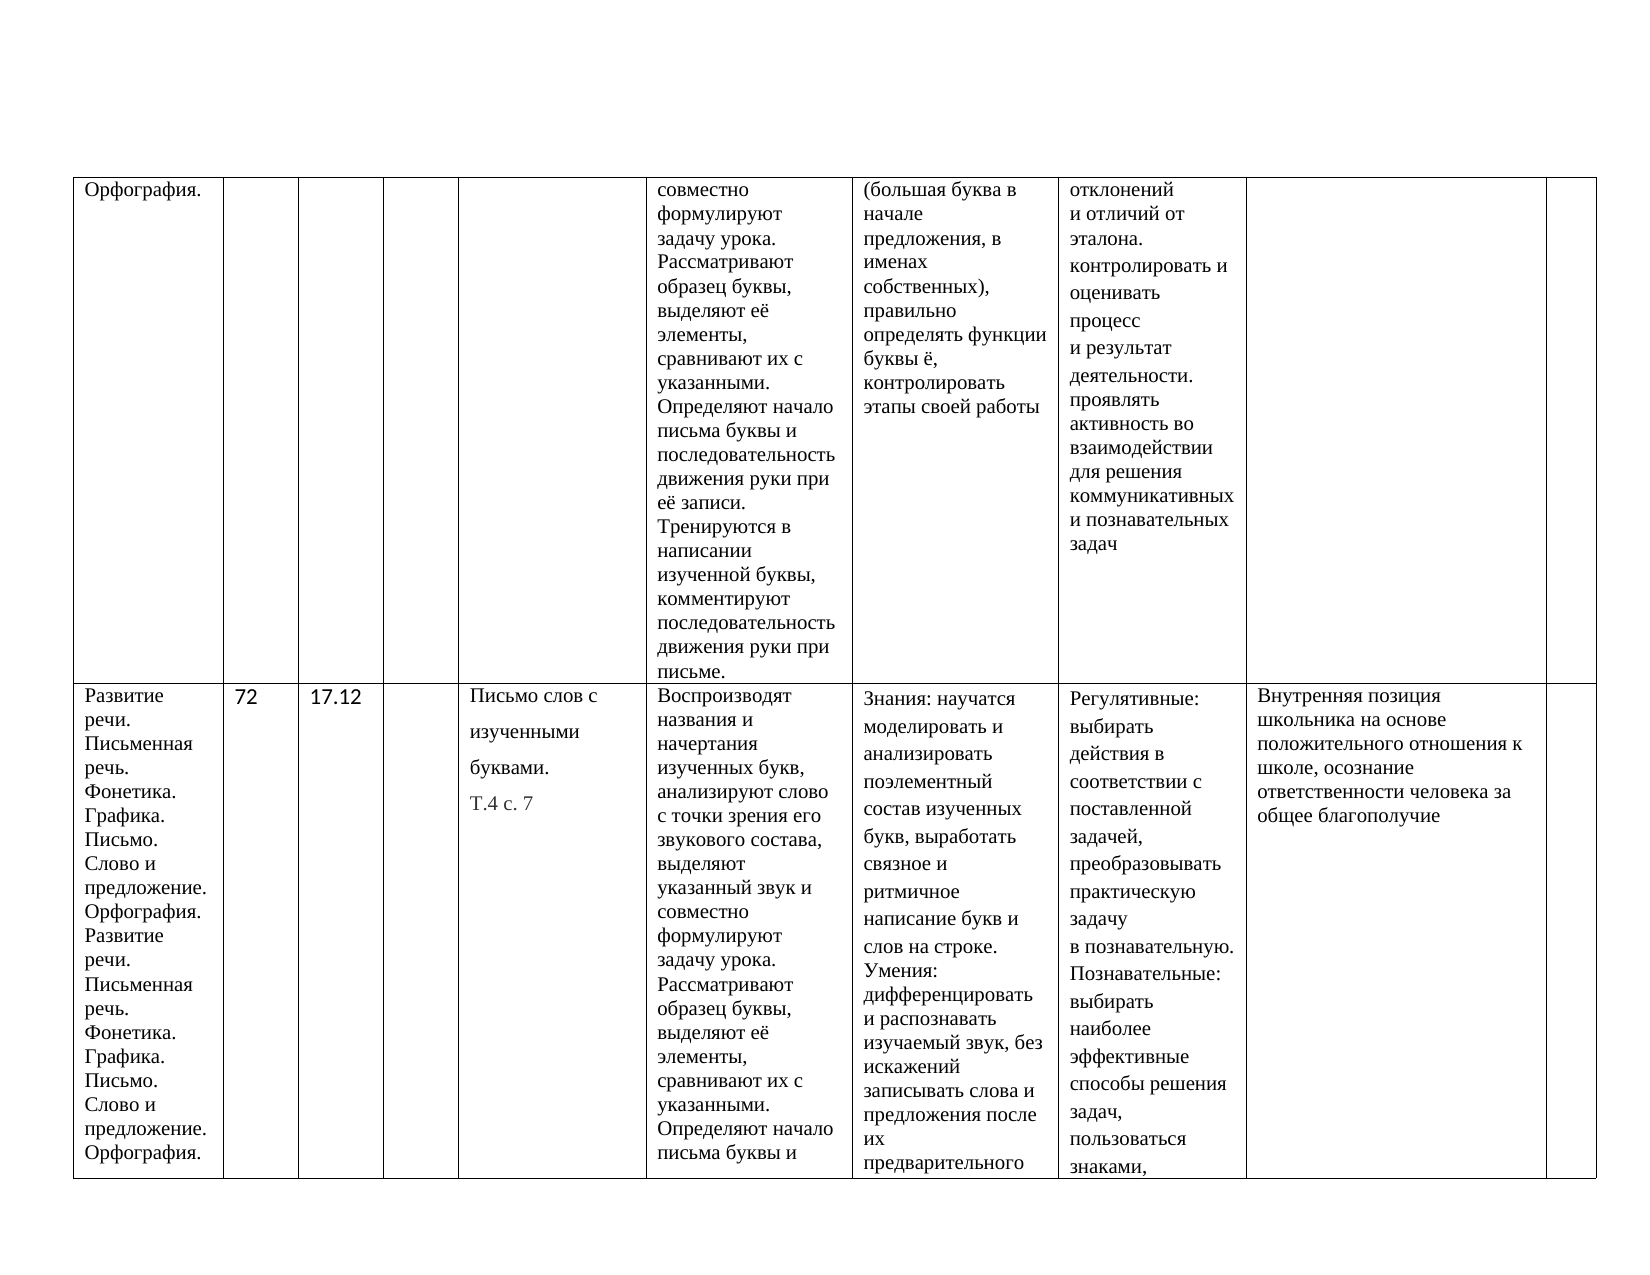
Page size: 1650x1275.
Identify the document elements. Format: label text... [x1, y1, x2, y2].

table_cell Внутренняя позиция школьника на основе положительного отношения к школе, осознание ответственности человека за общее благополучие [1247, 684, 1546, 1178]
table_cell [1547, 684, 1596, 1178]
table_cell [299, 178, 383, 683]
table_cell [384, 178, 458, 683]
table_cell Регулятивные: выбирать действия в соответствии с поставленной задачей, преобразовывать практическую задачу в познавательную. Познавательные: выбирать наиболее эффективные способы решения задач, пользоваться знаками, [1059, 684, 1246, 1178]
table_cell Развитие речи. Письменная речь. Фонетика. Графика. Письмо. Слово и предложение. Орфография. Развитие речи. Письменная речь. Фонетика. Графика. Письмо. Слово и предложение. Орфография. [74, 684, 223, 1178]
table_cell Письмо слов с изученными буквами. Т.4 с. 7 [459, 684, 646, 1178]
table_cell Орфография. [74, 178, 223, 683]
table_cell [459, 178, 646, 683]
table_cell Воспроизводят названия и начертания изученных букв, анализируют слово с точки зрения его звукового состава, выделяют указанный звук и совместно формулируют задачу урока. Рассматривают образец буквы, выделяют её элементы, сравнивают их с указанными. Определяют начало письма буквы и [647, 684, 852, 1178]
table_cell 72 [224, 684, 298, 1178]
table_cell [1247, 178, 1546, 683]
table_cell [224, 178, 298, 683]
table_cell (большая буква в начале предложения, в именах собственных), правильно определять функции буквы ё, контролировать этапы своей работы [853, 178, 1058, 683]
table_cell отклонений и отличий от эталона. контролировать и оценивать процесс и результат деятельности. проявлять активность во взаимодействии для решения коммуникативных и познавательных задач [1059, 178, 1246, 683]
table_cell Знания: научатся моделировать и анализировать поэлементный состав изученных букв, выработать связное и ритмичное написание букв и слов на строке. Умения: дифференцировать и распознавать изучаемый звук, без искажений записывать слова и предложения после их предварительного [853, 684, 1058, 1178]
table_cell [1547, 178, 1596, 683]
table_cell [384, 684, 458, 1178]
table_cell 17.12 [299, 684, 383, 1178]
table_cell совместно формулируют задачу урока. Рассматривают образец буквы, выделяют её элементы, сравнивают их с указанными. Определяют начало письма буквы и последовательность движения руки при её записи. Тренируются в написании изученной буквы, комментируют последовательность движения руки при письме. [647, 178, 852, 683]
